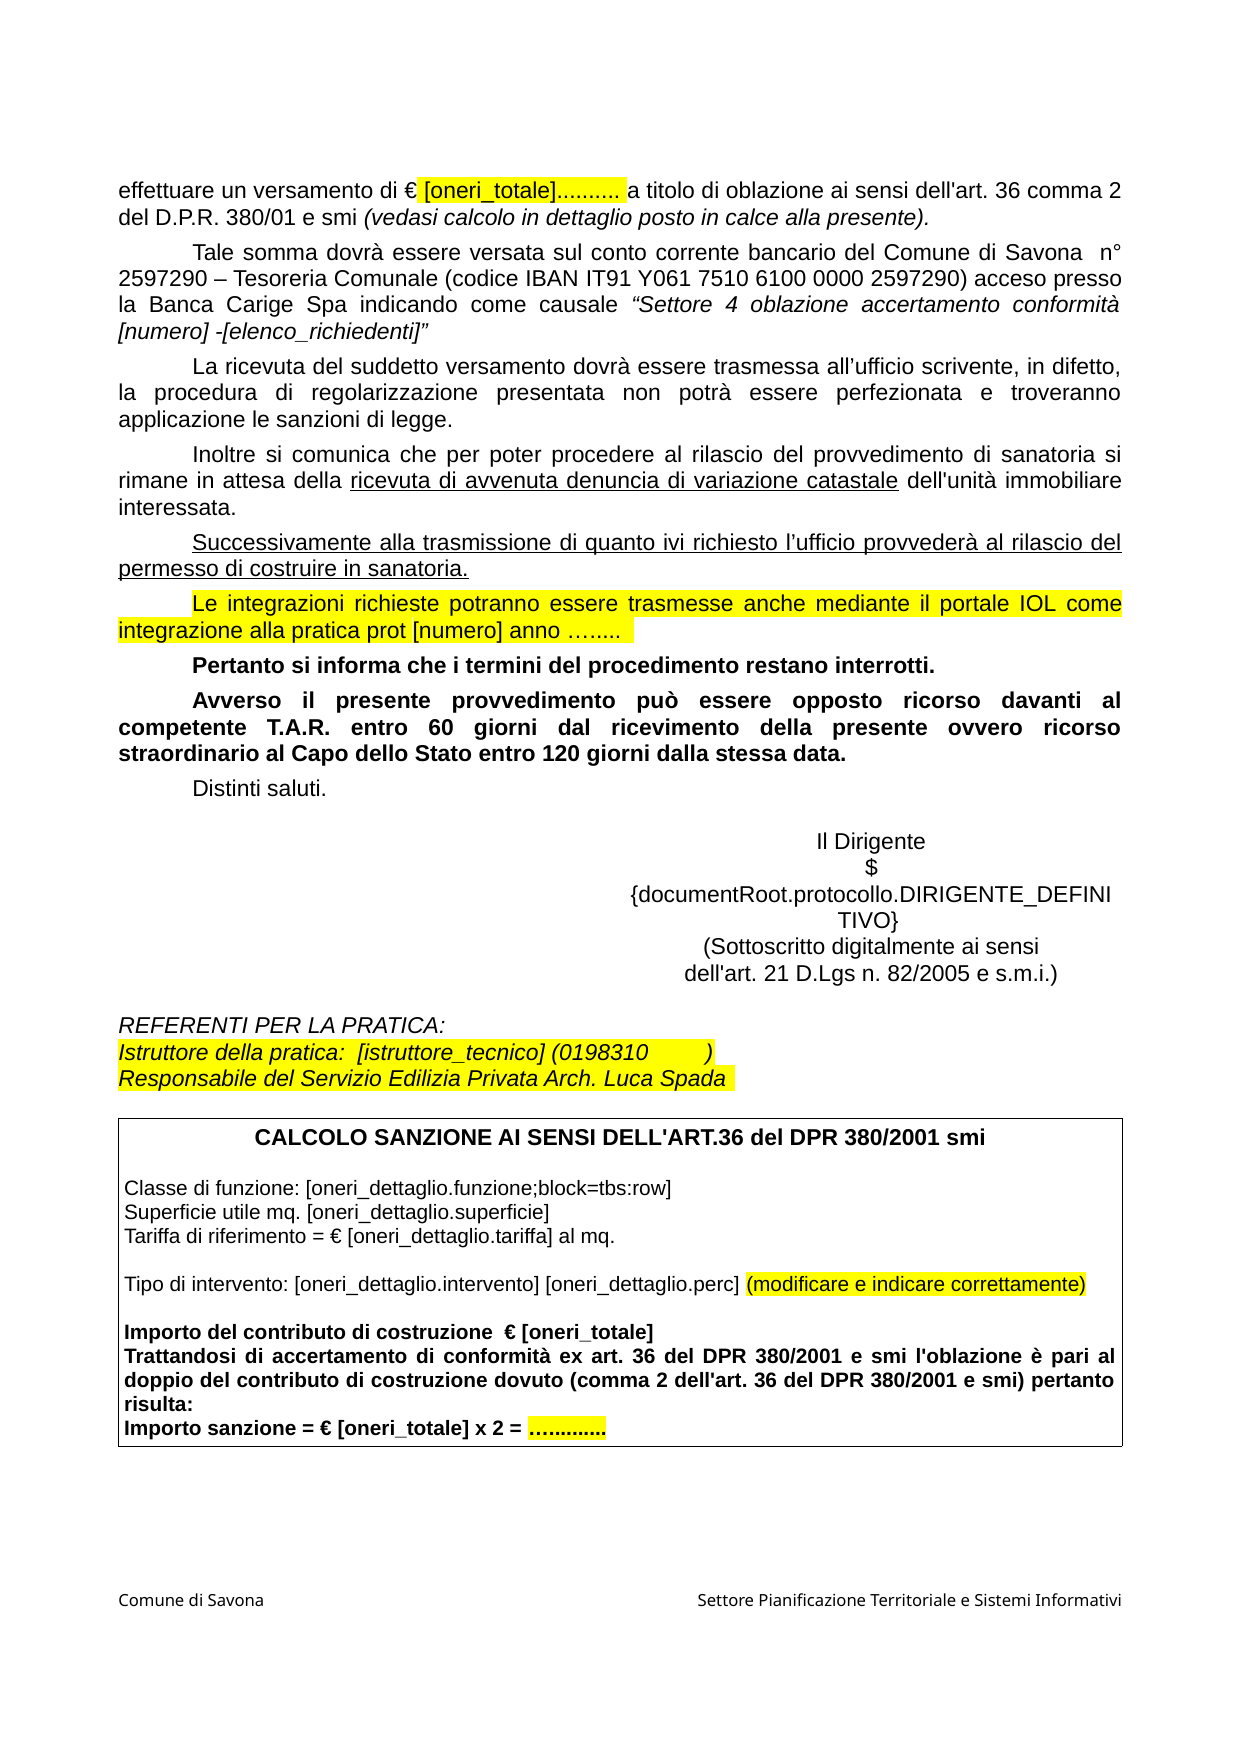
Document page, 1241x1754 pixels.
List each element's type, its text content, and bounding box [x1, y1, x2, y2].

text effettuare un versamento di € [oneri_totale].......... a titolo di oblazione ai sensi dell'art. 36 comma 2 del D.P.R. 380/01 e smi (vedasi calcolo in dettaglio posto in calce alla presente). [118, 177, 1122, 230]
text Inoltre si comunica che per poter procedere al rilascio del provvedimento di sanatoria si rimane in attesa della ricevuta di avvenuta denuncia di variazione catastale dell'unità immobiliare interessata. [118, 441, 1122, 520]
text La ricevuta del suddetto versamento dovrà essere trasmessa all’ufficio scrivente, in difetto, la procedura di regolarizzazione presentata non potrà essere perfezionata e troveranno applicazione le sanzioni di legge. [118, 353, 1122, 432]
text Le integrazioni richieste potranno essere trasmesse anche mediante il portale IOL come integrazione alla pratica prot [numero] anno …..... [118, 590, 1122, 643]
table_header Il Dirigente [620, 828, 1122, 854]
table_cell ${documentRoot.protocollo.DIRIGENTE_DEFINITIVO} (Sottoscritto digitalmente ai sensi dell'art. 21 D.Lgs n. 82/2005 e s.m.i.) [620, 854, 1122, 1012]
text Tale somma dovrà essere versata sul conto corrente bancario del Comune di Savona n° 2597290 – Tesoreria Comunale (codice IBAN IT91 Y061 7510 6100 0000 2597290) acceso presso la Banca Carige Spa indicando come causale “Settore 4 oblazione accertamento conformità [numero] -[elenco_richiedenti]” [118, 239, 1122, 344]
table_header CALCOLO SANZIONE AI SENSI DELL'ART.36 del DPR 380/2001 smi Classe di funzione: [oneri_dettaglio.funzione;block=tbs:row] Superficie utile mq. [oneri_dettaglio.superficie] Tariffa di riferimento = € [oneri_dettaglio.tariffa] al mq. Tipo di intervento: [oneri_dettaglio.intervento] [oneri_dettaglio.perc] (modificare e indicare correttamente) Importo del contributo di costruzione € [oneri_totale] Trattandosi di accertamento di conformità ex art. 36 del DPR 380/2001 e smi l'oblazione è pari al doppio del contributo di costruzione dovuto (comma 2 dell'art. 36 del DPR 380/2001 e smi) pertanto risulta: Importo sanzione = € [oneri_totale] x 2 = ….......... [119, 1119, 1122, 1446]
text Successivamente alla trasmissione di quanto ivi richiesto l’ufficio provvederà al rilascio del permesso di costruire in sanatoria. [118, 529, 1122, 582]
table_cell [118, 854, 620, 1012]
text Distinti saluti. [118, 775, 1122, 801]
text Istruttore della pratica: [istruttore_tecnico] (0198310 ) [118, 1039, 1122, 1065]
text Pertanto si informa che i termini del procedimento restano interrotti. [118, 652, 1122, 678]
text Responsabile del Servizio Edilizia Privata Arch. Luca Spada [118, 1065, 1122, 1091]
table_header [118, 828, 620, 854]
text Avverso il presente provvedimento può essere opposto ricorso davanti al competente T.A.R. entro 60 giorni dal ricevimento della presente ovvero ricorso straordinario al Capo dello Stato entro 120 giorni dalla stessa data. [118, 687, 1122, 766]
text REFERENTI PER LA PRATICA: [118, 1012, 1122, 1039]
